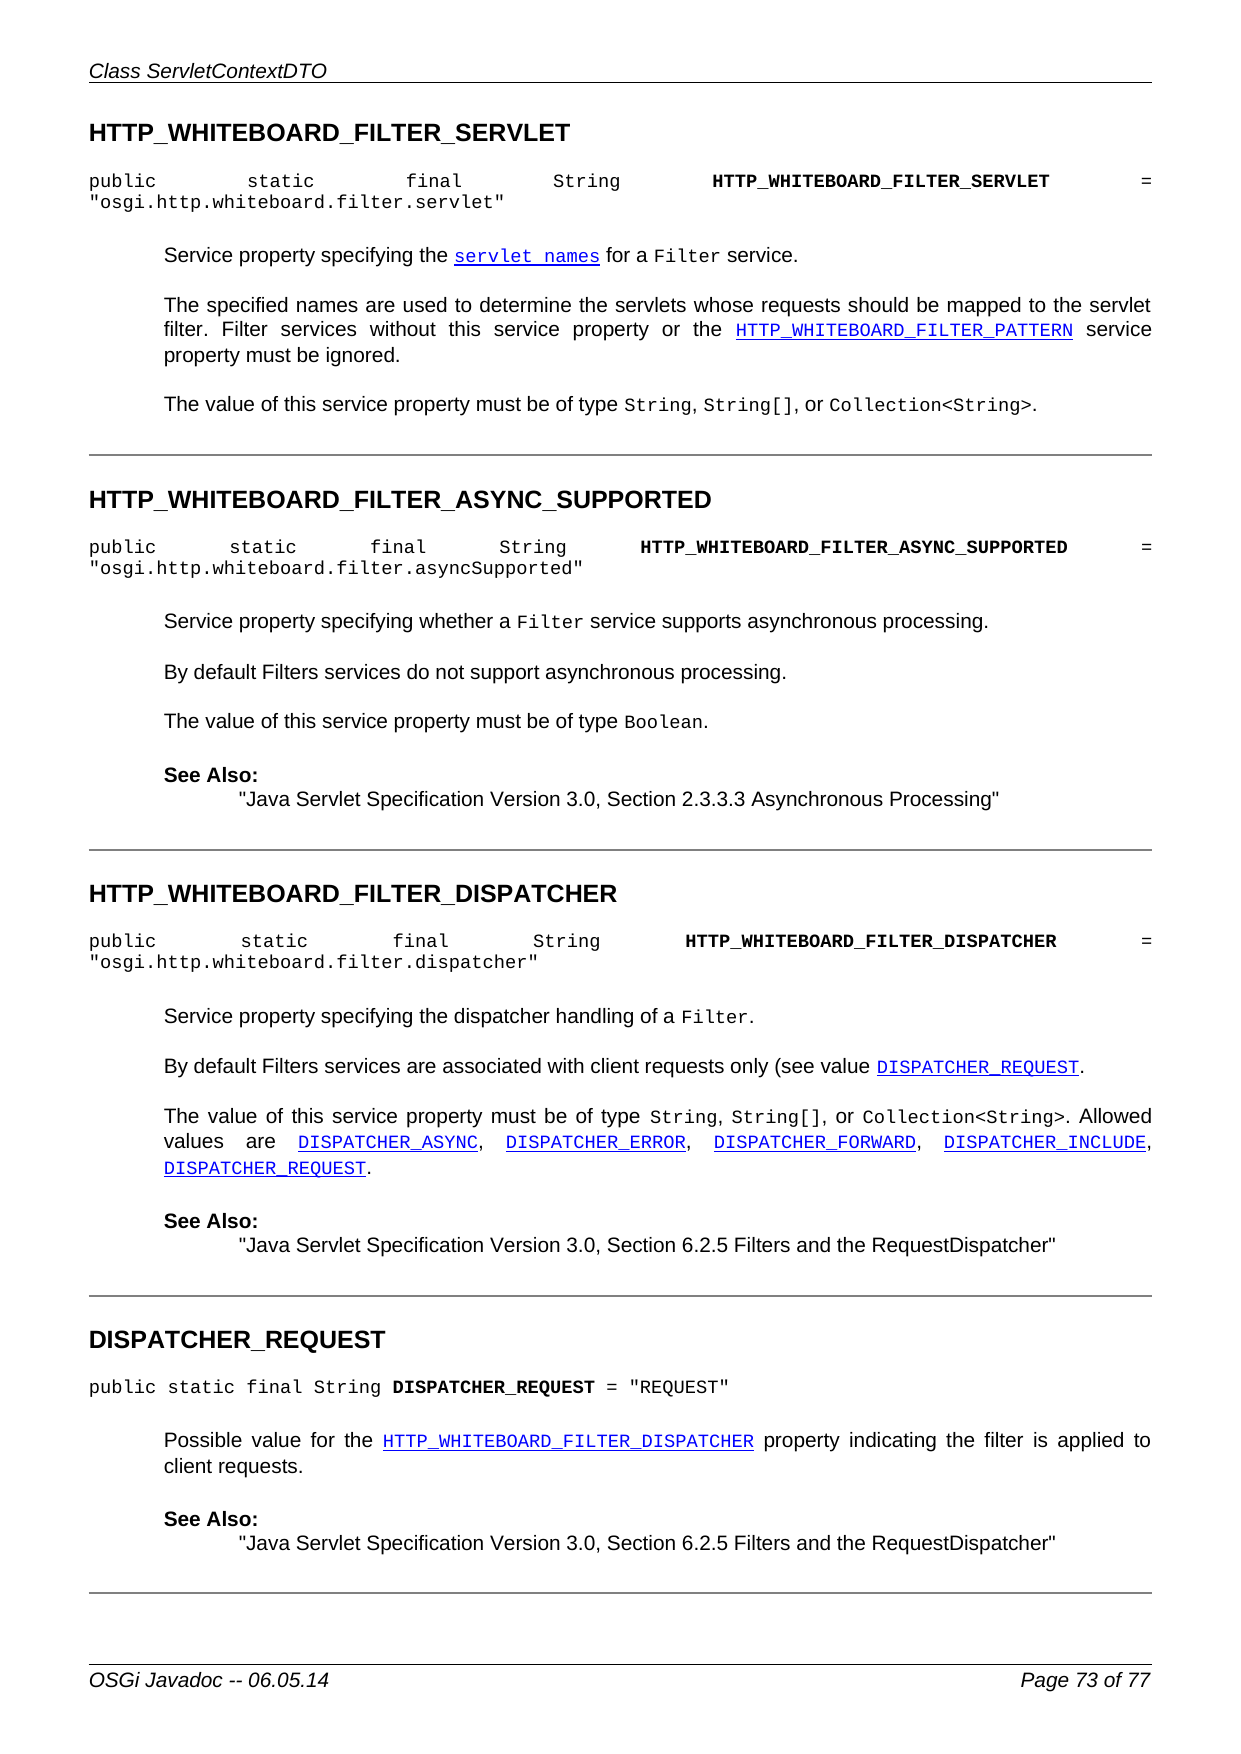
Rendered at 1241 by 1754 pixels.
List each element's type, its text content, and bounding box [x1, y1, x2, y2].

text public static final String HTTP_WHITEBOARD_FILTER_DISPATCHER = "osgi.http.whiteboard.filter.dispatcher" [88, 932, 1152, 974]
text public static final String DISPATCHER_REQUEST = "REQUEST" [88, 1378, 1152, 1399]
subtitle HTTP_WHITEBOARD_FILTER_SERVLET [88, 118, 1152, 147]
text By default Filters services do not support asynchronous processing. [163, 659, 1152, 683]
text The value of this service property must be of type Boolean. [163, 708, 1152, 734]
text The specified names are used to determine the servlets whose requests should be mapped to the servlet filter. Filter services without this service property or the HTTP_WHITEBOARD_FILTER_PATTERN service property must be ignored. [163, 293, 1152, 366]
subtitle DISPATCHER_REQUEST [88, 1325, 1152, 1354]
text "Java Servlet Specification Version 3.0, Section 2.3.3.3 Asynchronous Processing" [238, 787, 1152, 811]
text Service property specifying whether a Filter service supports asynchronous processing. [163, 609, 1152, 634]
text The value of this service property must be of type String, String[], or Collection<String>. Allowed values are DISPATCHER_ASYNC, DISPATCHER_ERROR, DISPATCHER_FORWARD, DISPATCHER_INCLUDE, DISPATCHER_REQUEST. [163, 1104, 1152, 1180]
text By default Filters services are associated with client requests only (see value DISPATCHER_REQUEST. [163, 1054, 1152, 1079]
text "Java Servlet Specification Version 3.0, Section 6.2.5 Filters and the RequestDispatcher" [238, 1233, 1152, 1257]
text See Also: [163, 763, 1152, 787]
text public static final String HTTP_WHITEBOARD_FILTER_SERVLET = "osgi.http.whiteboard.filter.servlet" [88, 171, 1152, 214]
text "Java Servlet Specification Version 3.0, Section 6.2.5 Filters and the RequestDispatcher" [238, 1531, 1152, 1554]
subtitle HTTP_WHITEBOARD_FILTER_DISPATCHER [88, 879, 1152, 908]
text Possible value for the HTTP_WHITEBOARD_FILTER_DISPATCHER property indicating the filter is applied to client requests. [163, 1428, 1152, 1477]
text Service property specifying the dispatcher handling of a Filter. [163, 1004, 1152, 1029]
text See Also: [163, 1507, 1152, 1531]
text Service property specifying the servlet names for a Filter service. [163, 243, 1152, 268]
text See Also: [163, 1209, 1152, 1233]
text public static final String HTTP_WHITEBOARD_FILTER_ASYNC_SUPPORTED = "osgi.http.whiteboard.filter.asyncSupported" [88, 538, 1152, 580]
text The value of this service property must be of type String, String[], or Collection<String>. [163, 391, 1152, 417]
subtitle HTTP_WHITEBOARD_FILTER_ASYNC_SUPPORTED [88, 485, 1152, 513]
